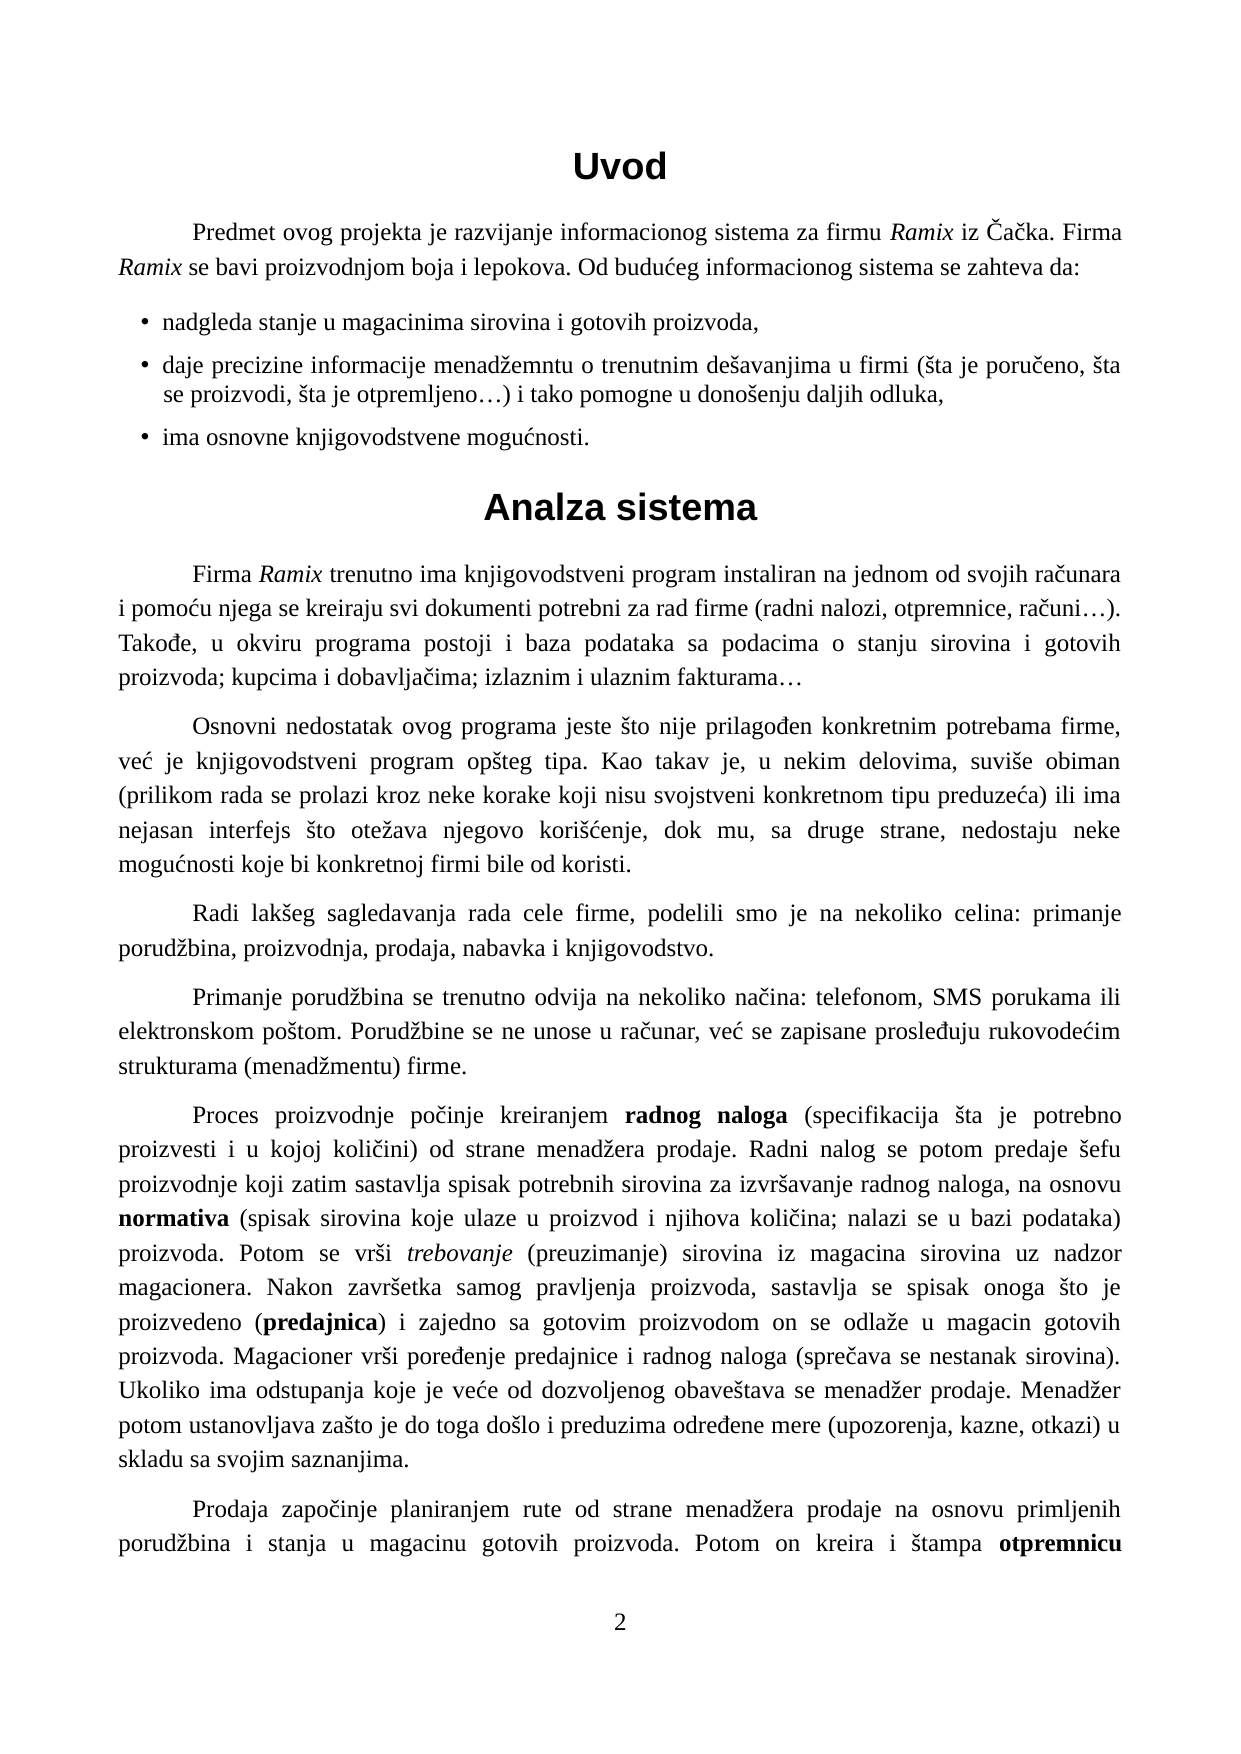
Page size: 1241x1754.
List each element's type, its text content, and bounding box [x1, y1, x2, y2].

text Firma Ramix trenutno ima knjigovodstveni program instaliran na jednom od svojih računara i pomoću njega se kreiraju svi dokumenti potrebni za rad firme (radni nalozi, otpremnice, računi…). Takođe, u okviru programa postoji i baza podataka sa podacima o stanju sirovina i gotovih proizvoda; kupcima i dobavljačima; izlaznim i ulaznim fakturama… [118, 559, 1122, 691]
list ima osnovne knjigovodstvene mogućnosti. [141, 422, 1122, 451]
text Prodaja započinje planiranjem rute od strane menadžera prodaje na osnovu primljenih porudžbina i stanja u magacinu gotovih proizvoda. Potom on kreira i štampa otpremnicu [118, 1494, 1122, 1557]
text Primanje porudžbina se trenutno odvija na nekoliko načina: telefonom, SMS porukama ili elektronskom poštom. Porudžbine se ne unose u računar, već se zapisane prosleđuju rukovodećim strukturama (menadžmentu) firme. [118, 982, 1122, 1079]
list daje precizine informacije menadžemntu o trenutnim dešavanjima u firmi (šta je poručeno, šta se proizvodi, šta je otpremljeno…) i tako pomogne u donošenju daljih odluka, [141, 350, 1122, 408]
subtitle Analza sistema [118, 485, 1122, 529]
text Proces proizvodnje počinje kreiranjem radnog naloga (specifikacija šta je potrebno proizvesti i u kojoj količini) od strane menadžera prodaje. Radni nalog se potom predaje šefu proizvodnje koji zatim sastavlja spisak potrebnih sirovina za izvršavanje radnog naloga, na osnovu normativa (spisak sirovina koje ulaze u proizvod i njihova količina; nalazi se u bazi podataka) proizvoda. Potom se vrši trebovanje (preuzimanje) sirovina iz magacina sirovina uz nadzor magacionera. Nakon završetka samog pravljenja proizvoda, sastavlja se spisak onoga što je proizvedeno (predajnica) i zajedno sa gotovim proizvodom on se odlaže u magacin gotovih proizvoda. Magacioner vrši poređenje predajnice i radnog naloga (sprečava se nestanak sirovina). Ukoliko ima odstupanja koje je veće od dozvoljenog obaveštava se menadžer prodaje. Menadžer potom ustanovljava zašto je do toga došlo i preduzima određene mere (upozorenja, kazne, otkazi) u skladu sa svojim saznanjima. [118, 1100, 1122, 1473]
subtitle Uvod [118, 144, 1122, 187]
text Radi lakšeg sagledavanja rada cele firme, podelili smo je na nekoliko celina: primanje porudžbina, proizvodnja, prodaja, nabavka i knjigovodstvo. [118, 898, 1122, 961]
text Osnovni nedostatak ovog programa jeste što nije prilagođen konkretnim potrebama firme, već je knjigovodstveni program opšteg tipa. Kao takav je, u nekim delovima, suviše obiman (prilikom rada se prolazi kroz neke korake koji nisu svojstveni konkretnom tipu preduzeća) ili ima nejasan interfejs što otežava njegovo korišćenje, dok mu, sa druge strane, nedostaju neke mogućnosti koje bi konkretnoj firmi bile od koristi. [118, 711, 1122, 878]
text Predmet ovog projekta je razvijanje informacionog sistema za firmu Ramix iz Čačka. Firma Ramix se bavi proizvodnjom boja i lepokova. Od budućeg informacionog sistema se zahteva da: [118, 217, 1122, 281]
list nadgleda stanje u magacinima sirovina i gotovih proizvoda, [141, 307, 1122, 336]
